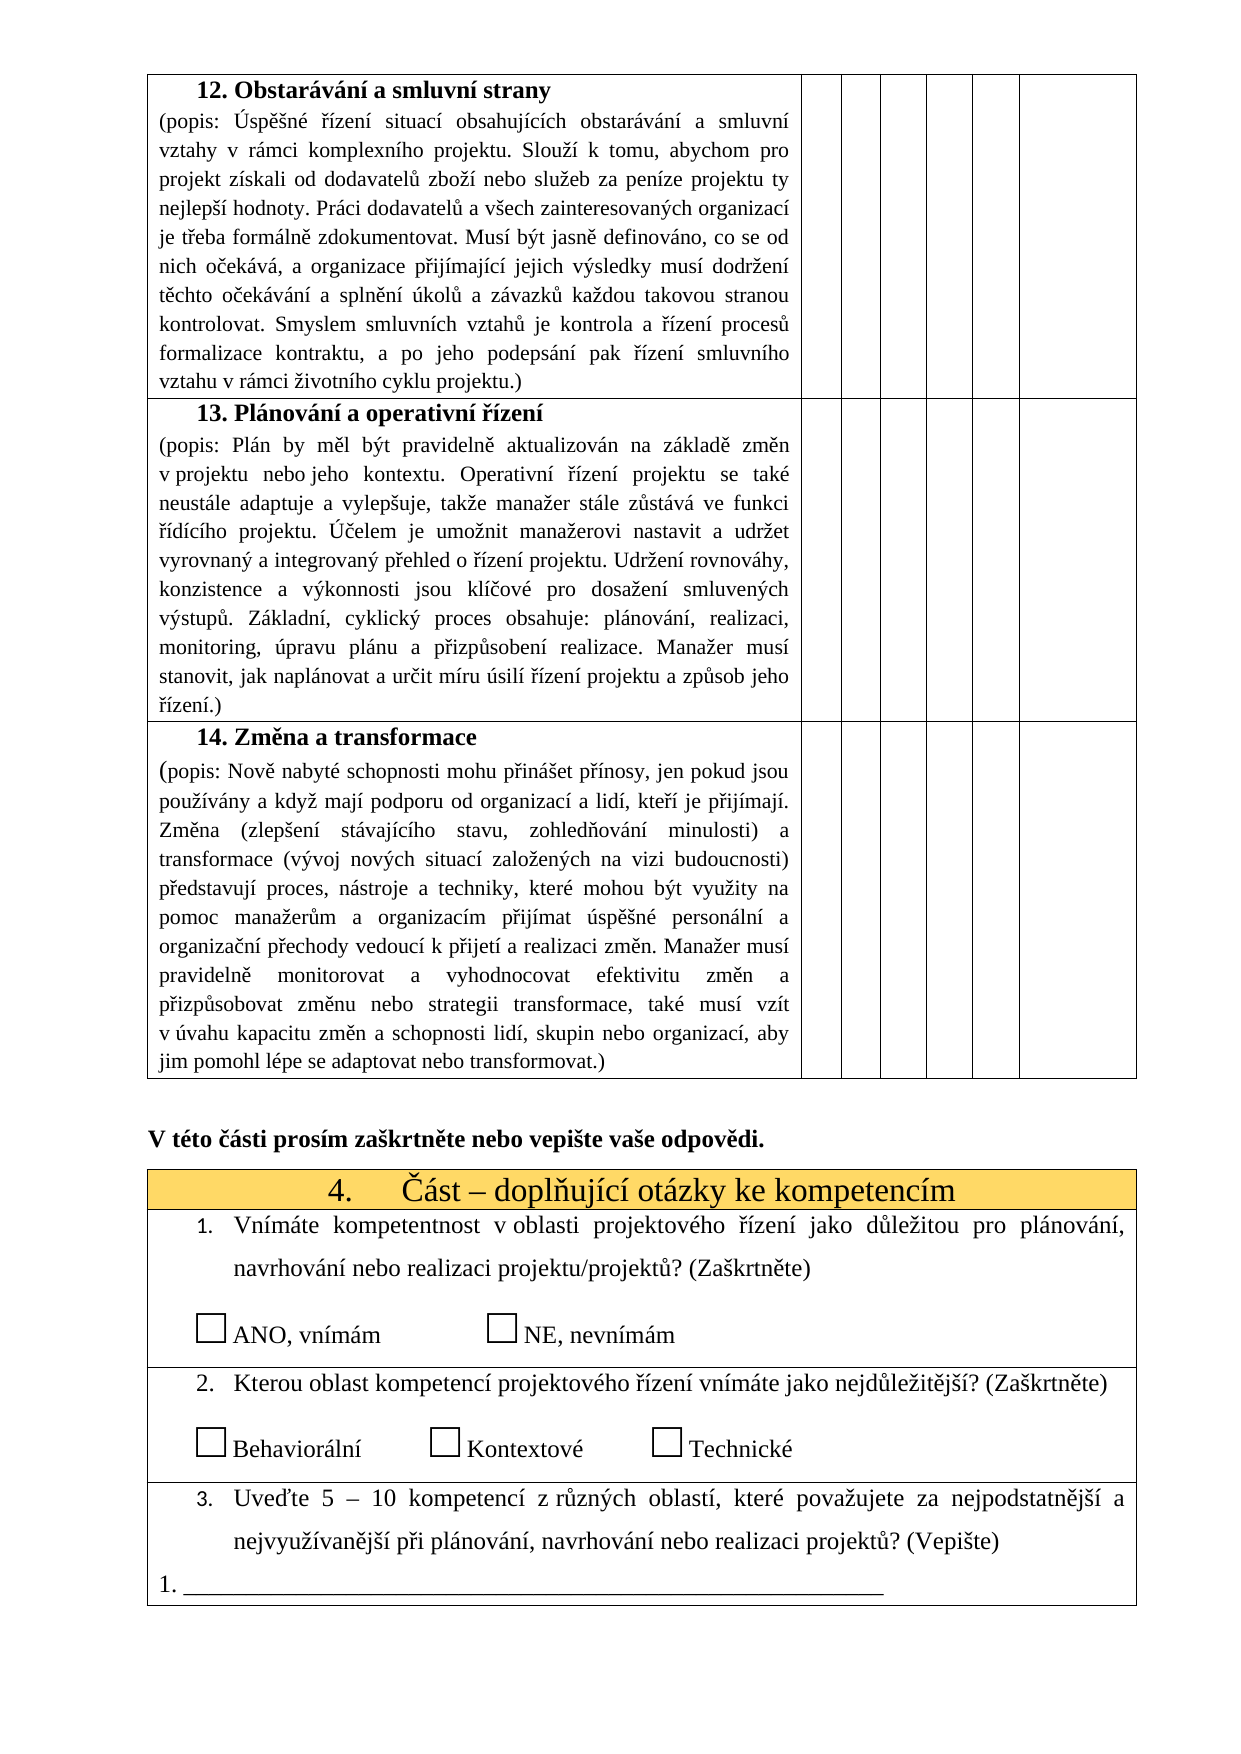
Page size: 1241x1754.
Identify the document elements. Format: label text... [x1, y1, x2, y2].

table_cell Změna a transformace (popis: Nově nabyté schopnosti mohu přinášet přínosy, jen pokud jsou používány a když mají podporu od organizací a lidí, kteří je přijímají. Změna (zlepšení stávajícího stavu, zohledňování minulosti) a transformace (vývoj nových situací založených na vizi budoucnosti) představují proces, nástroje a techniky, které mohou být využity na pomoc manažerům a organizacím přijímat úspěšné personální a organizační přechody vedoucí k přijetí a realizaci změn. Manažer musí pravidelně monitorovat a vyhodnocovat efektivitu změn a přizpůsobovat změnu nebo strategii transformace, také musí vzít v úvahu kapacitu změn a schopnosti lidí, skupin nebo organizací, aby jim pomohl lépe se adaptovat nebo transformovat.) [148, 722, 801, 1077]
table_cell [1020, 722, 1136, 1077]
table_cell [802, 399, 841, 721]
table_cell [802, 722, 841, 1077]
table_cell Plánování a operativní řízení (popis: Plán by měl být pravidelně aktualizován na základě změn v projektu nebo jeho kontextu. Operativní řízení projektu se také neustále adaptuje a vylepšuje, takže manažer stále zůstává ve funkci řídícího projektu. Účelem je umožnit manažerovi nastavit a udržet vyrovnaný a integrovaný přehled o řízení projektu. Udržení rovnováhy, konzistence a výkonnosti jsou klíčové pro dosažení smluvených výstupů. Základní, cyklický proces obsahuje: plánování, realizaci, monitoring, úpravu plánu a přizpůsobení realizace. Manažer musí stanovit, jak naplánovat a určit míru úsilí řízení projektu a způsob jeho řízení.) [148, 399, 801, 721]
table_cell [881, 399, 926, 721]
table_cell Obstarávání a smluvní strany (popis: Úspěšné řízení situací obsahujících obstarávání a smluvní vztahy v rámci komplexního projektu. Slouží k tomu, abychom pro projekt získali od dodavatelů zboží nebo služeb za peníze projektu ty nejlepší hodnoty. Práci dodavatelů a všech zainteresovaných organizací je třeba formálně zdokumentovat. Musí být jasně definováno, co se od nich očekává, a organizace přijímající jejich výsledky musí dodržení těchto očekávání a splnění úkolů a závazků každou takovou stranou kontrolovat. Smyslem smluvních vztahů je kontrola a řízení procesů formalizace kontraktu, a po jeho podepsání pak řízení smluvního vztahu v rámci životního cyklu projektu.) [148, 75, 801, 397]
table_cell [802, 75, 841, 397]
table_cell [973, 722, 1019, 1077]
table_cell Vnímáte kompetentnost v oblasti projektového řízení jako důležitou pro plánování, navrhování nebo realizaci projektu/projektů? (Zaškrtněte) □ ANO, vnímám □ NE, nevnímám [148, 1210, 1136, 1367]
table_cell Uveďte 5 – 10 kompetencí z různých oblastí, které považujete za nejpodstatnější a nejvyužívanější při plánování, navrhování nebo realizaci projektů? (Vepište) 1. ________________________________________________________ [148, 1483, 1136, 1605]
table_header Část – doplňující otázky ke kompetencím [148, 1170, 1136, 1209]
table_cell Kterou oblast kompetencí projektového řízení vnímáte jako nejdůležitější? (Zaškrtněte) □ Behaviorální □ Kontextové □ Technické [148, 1368, 1136, 1482]
table_cell [1020, 75, 1136, 397]
table_cell [881, 75, 926, 397]
table_cell [973, 75, 1019, 397]
table_cell [973, 399, 1019, 721]
table_cell [927, 75, 972, 397]
table_cell [842, 75, 880, 397]
table_cell [842, 399, 880, 721]
text V této části prosím zaškrtněte nebo vepište vaše odpovědi. [148, 1124, 1093, 1153]
table_cell [927, 722, 972, 1077]
table_cell [881, 722, 926, 1077]
table_cell [927, 399, 972, 721]
table_cell [842, 722, 880, 1077]
table_cell [1020, 399, 1136, 721]
